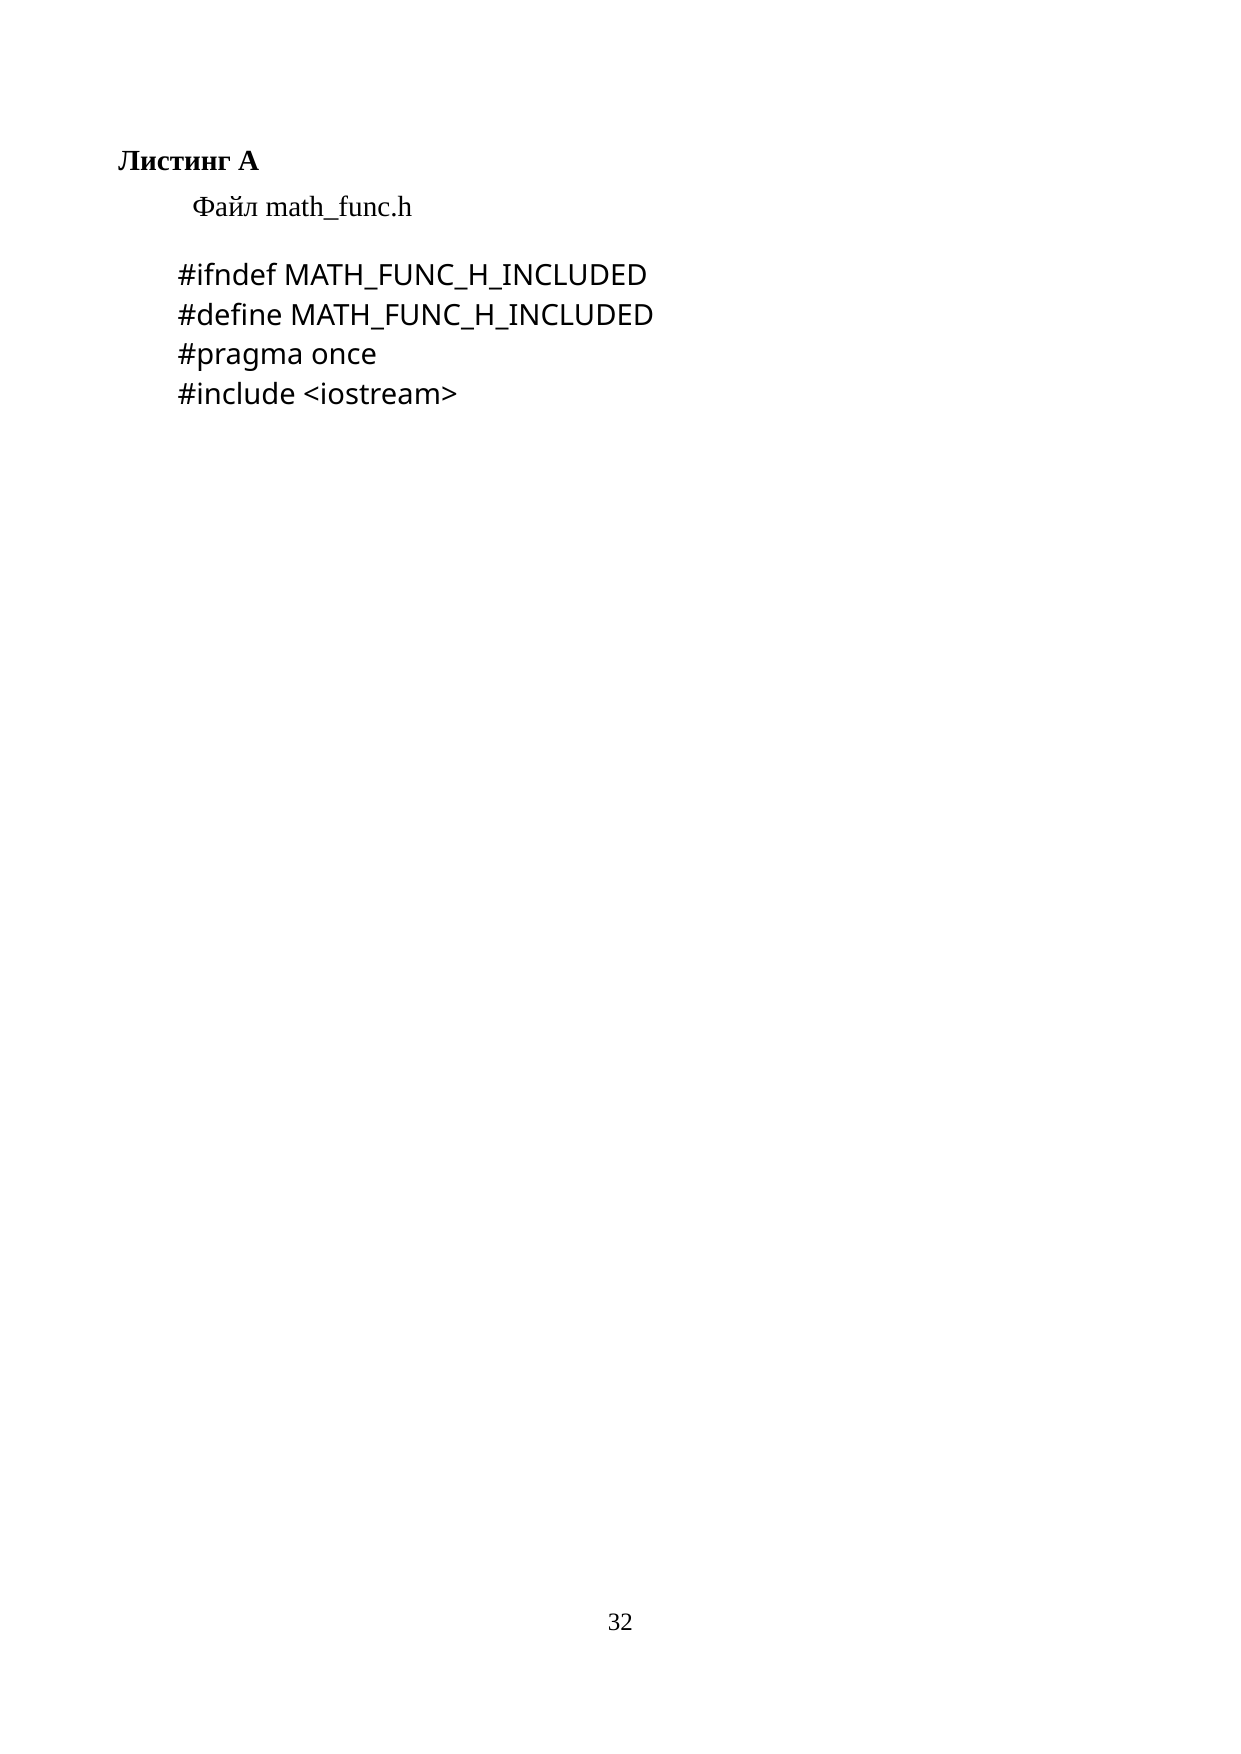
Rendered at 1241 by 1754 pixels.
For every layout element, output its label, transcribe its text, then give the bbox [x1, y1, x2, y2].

text Файл math_func.h [118, 189, 1122, 223]
subtitle Листинг А [118, 143, 1122, 177]
text #define MATH_FUNC_H_INCLUDED [177, 294, 1063, 334]
text #include <iostream> [177, 373, 1063, 413]
text #pragma once [177, 334, 1063, 373]
text #ifndef MATH_FUNC_H_INCLUDED [177, 254, 1063, 294]
